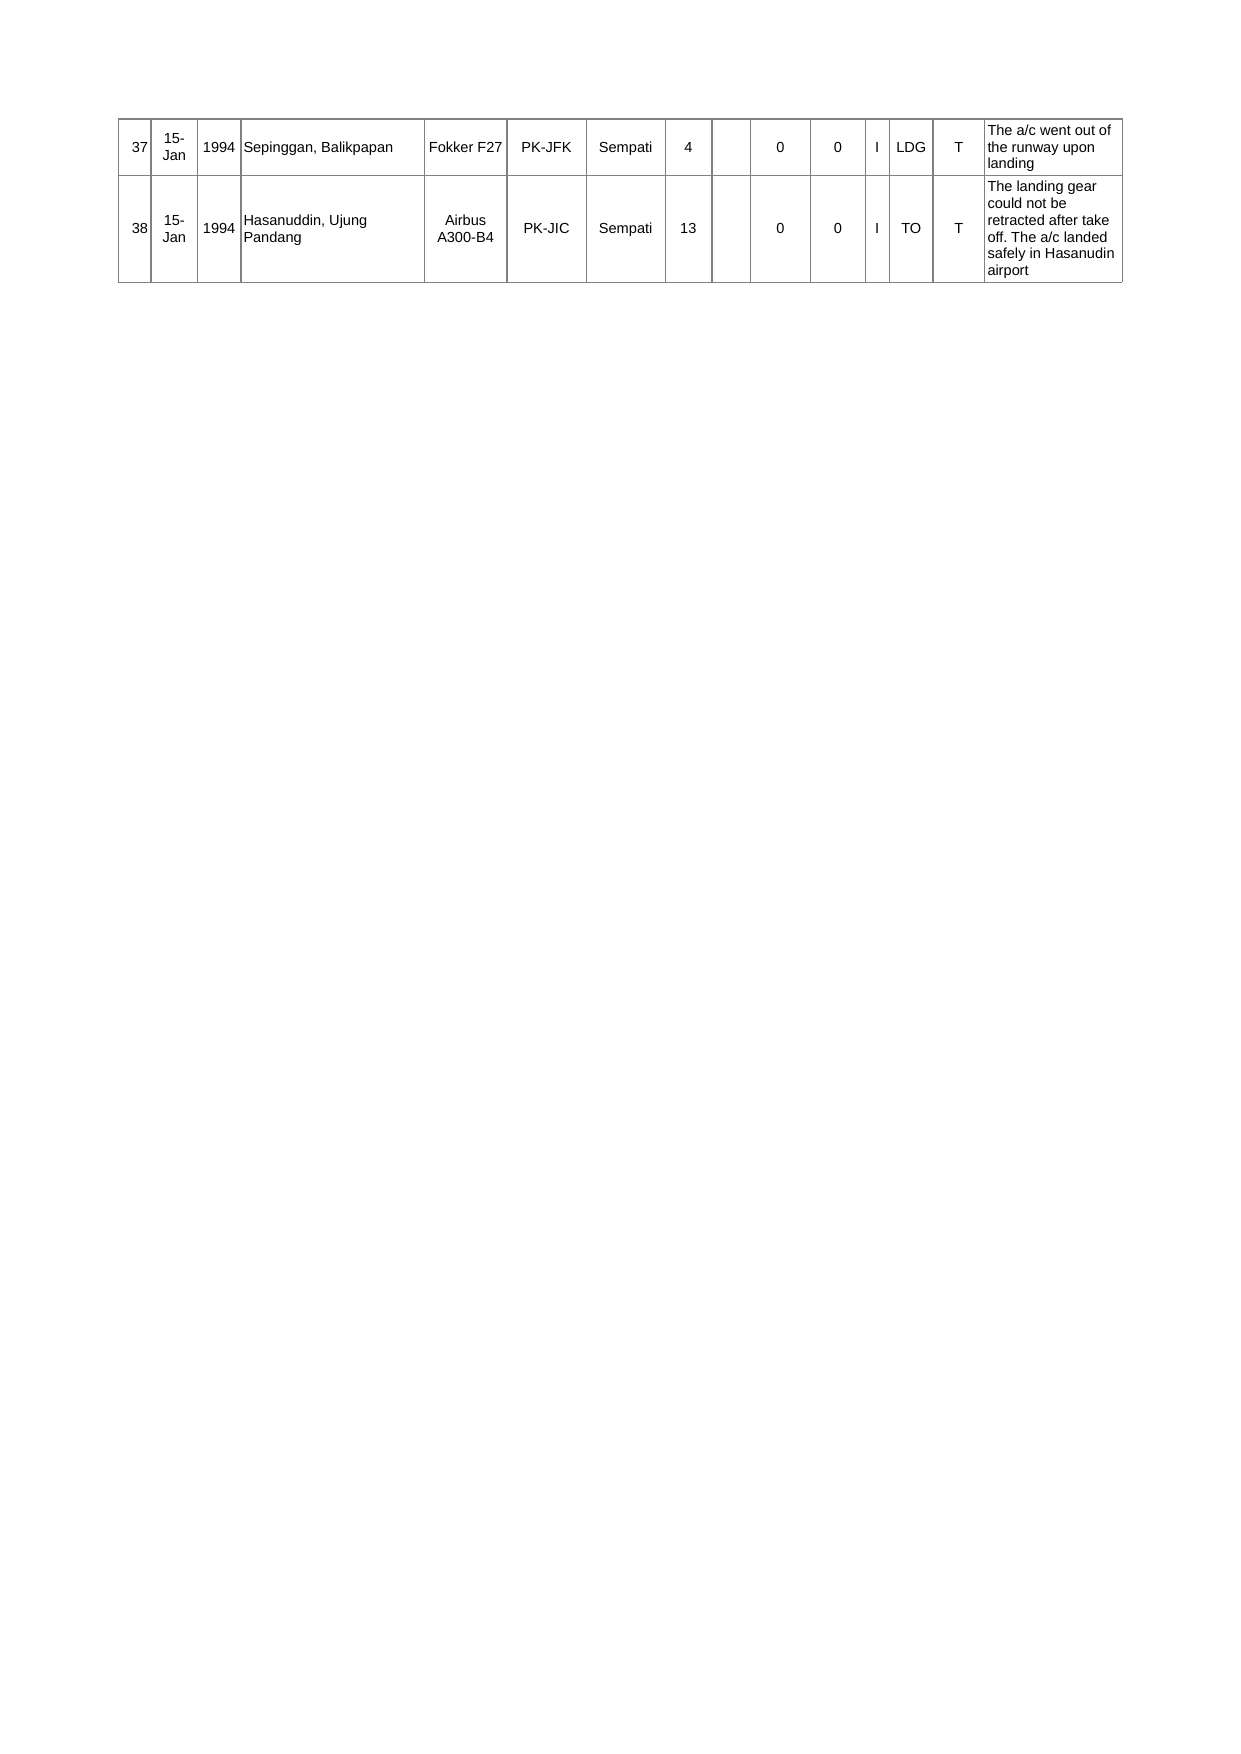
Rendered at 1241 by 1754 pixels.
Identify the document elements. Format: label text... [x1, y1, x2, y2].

table_cell TO [890, 176, 932, 282]
table_cell 15-Jan [152, 176, 197, 282]
table_cell 15-Jan [152, 120, 197, 175]
table_cell I [866, 120, 889, 175]
table_cell I [866, 176, 889, 282]
table_cell Sempati [587, 120, 665, 175]
table_cell LDG [890, 120, 932, 175]
table_cell 13 [666, 176, 711, 282]
table_cell [713, 120, 750, 175]
table_cell 0 [751, 120, 810, 175]
table_cell Fokker F27 [425, 120, 506, 175]
table_cell 0 [751, 176, 810, 282]
table_cell T [934, 120, 984, 175]
table_cell Airbus A300-B4 [425, 176, 506, 282]
table_cell 38 [119, 176, 150, 282]
table_cell 0 [811, 176, 865, 282]
table_cell 4 [666, 120, 711, 175]
table_cell The landing gear could not be retracted after take off. The a/c landed safely in Hasanudin airport [985, 176, 1122, 282]
table_cell Sempati [587, 176, 665, 282]
table_cell 37 [119, 120, 150, 175]
table_cell 1994 [198, 120, 240, 175]
table_cell Hasanuddin, Ujung Pandang [242, 176, 424, 282]
table_cell Sepinggan, Balikpapan [242, 120, 424, 175]
table_cell PK-JIC [508, 176, 586, 282]
table_cell T [934, 176, 984, 282]
table_cell 1994 [198, 176, 240, 282]
table_cell PK-JFK [508, 120, 586, 175]
table_cell The a/c went out of the runway upon landing [985, 120, 1122, 175]
table_cell 0 [811, 120, 865, 175]
table_cell [713, 176, 750, 282]
